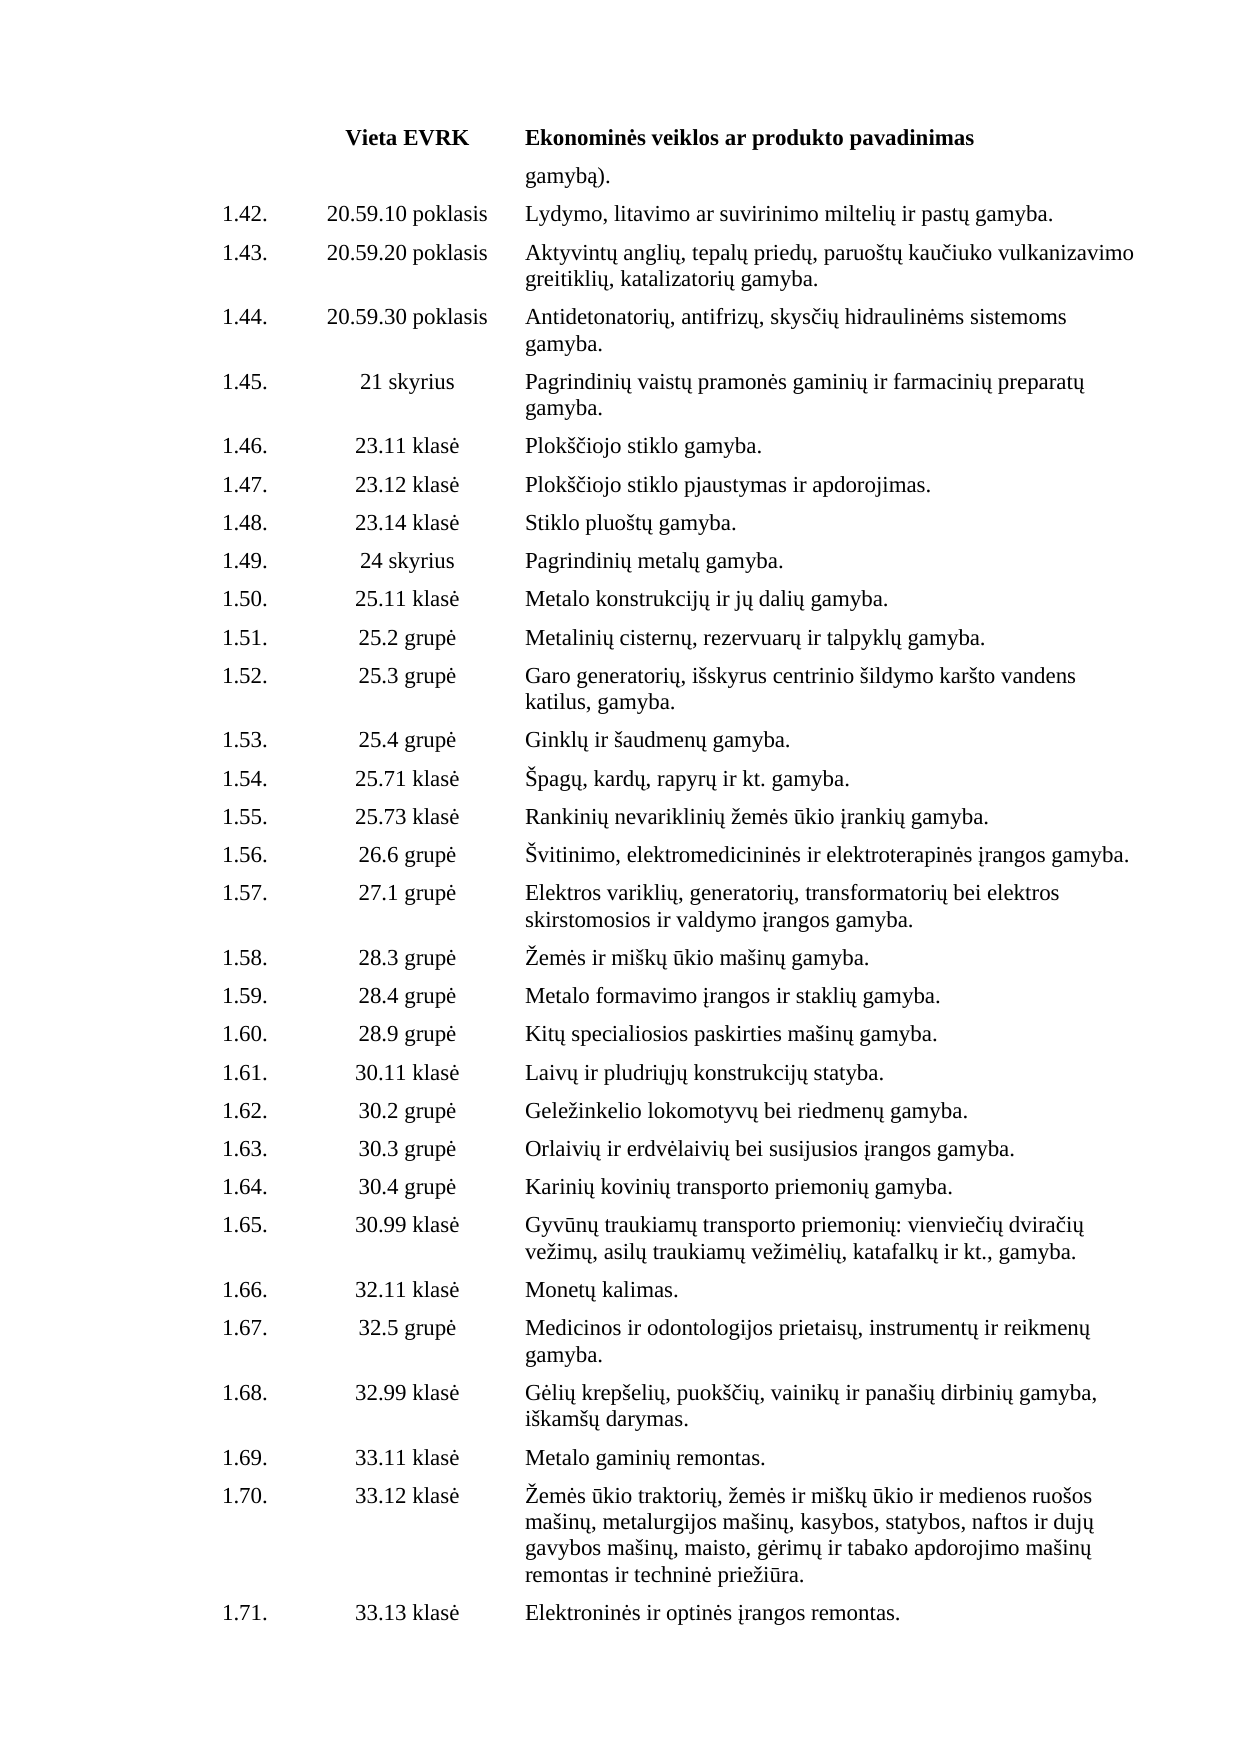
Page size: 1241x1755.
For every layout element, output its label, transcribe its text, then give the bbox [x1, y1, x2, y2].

table_cell Elektroninės ir optinės įrangos remontas. [514, 1593, 1151, 1631]
table_cell Laivų ir pludriųjų konstrukcijų statyba. [514, 1053, 1151, 1091]
table_cell Lydymo, litavimo ar suvirinimo miltelių ir pastų gamyba. [514, 195, 1151, 233]
table_cell Garo generatorių, išskyrus centrinio šildymo karšto vandens katilus, gamyba. [514, 656, 1151, 721]
table_cell 1.59. [189, 976, 301, 1014]
table_cell Metalo formavimo įrangos ir staklių gamyba. [514, 976, 1151, 1014]
table_cell 32.99 klasė [301, 1373, 513, 1438]
table_cell 1.51. [189, 618, 301, 656]
table_cell 30.4 grupė [301, 1168, 513, 1206]
table_cell 1.48. [189, 503, 301, 541]
table_cell Medicinos ir odontologijos prietaisų, instrumentų ir reikmenų gamyba. [514, 1309, 1151, 1373]
table_cell Pagrindinių metalų gamyba. [514, 541, 1151, 579]
table_cell 30.99 klasė [301, 1206, 513, 1270]
table_cell 1.67. [189, 1309, 301, 1373]
table_cell 25.2 grupė [301, 618, 513, 656]
table_cell 28.3 grupė [301, 938, 513, 976]
table_cell Elektros variklių, generatorių, transformatorių bei elektros skirstomosios ir valdymo įrangos gamyba. [514, 874, 1151, 938]
table_cell 1.54. [189, 759, 301, 797]
table_cell 1.53. [189, 721, 301, 759]
table_cell gamybą). [514, 156, 1151, 194]
table_cell 32.5 grupė [301, 1309, 513, 1373]
table_cell Kitų specialiosios paskirties mašinų gamyba. [514, 1015, 1151, 1053]
table_cell 23.12 klasė [301, 465, 513, 503]
table_cell Geležinkelio lokomotyvų bei riedmenų gamyba. [514, 1091, 1151, 1129]
table_cell 25.11 klasė [301, 580, 513, 618]
table_cell 1.56. [189, 835, 301, 873]
table_header Vieta EVRK [301, 118, 513, 156]
table_cell 1.50. [189, 580, 301, 618]
table_cell 28.4 grupė [301, 976, 513, 1014]
table_cell Ginklų ir šaudmenų gamyba. [514, 721, 1151, 759]
table_cell 25.73 klasė [301, 797, 513, 835]
table_cell 30.11 klasė [301, 1053, 513, 1091]
table_cell 20.59.30 poklasis [301, 298, 513, 362]
table_cell 1.46. [189, 427, 301, 465]
table_cell 20.59.20 poklasis [301, 233, 513, 297]
table_cell 1.63. [189, 1129, 301, 1167]
table_cell 28.9 grupė [301, 1015, 513, 1053]
table_cell 20.59.10 poklasis [301, 195, 513, 233]
table_cell Monetų kalimas. [514, 1270, 1151, 1308]
table_cell 25.4 grupė [301, 721, 513, 759]
table_cell 1.55. [189, 797, 301, 835]
table_cell 1.65. [189, 1206, 301, 1270]
table_cell 21 skyrius [301, 362, 513, 427]
table_cell 1.43. [189, 233, 301, 297]
table_cell Karinių kovinių transporto priemonių gamyba. [514, 1168, 1151, 1206]
table_cell 30.3 grupė [301, 1129, 513, 1167]
table_cell 1.52. [189, 656, 301, 721]
table_cell 1.69. [189, 1438, 301, 1476]
table_cell 1.68. [189, 1373, 301, 1438]
table_cell Aktyvintų anglių, tepalų priedų, paruoštų kaučiuko vulkanizavimo greitiklių, katalizatorių gamyba. [514, 233, 1151, 297]
table_cell Antidetonatorių, antifrizų, skysčių hidraulinėms sistemoms gamyba. [514, 298, 1151, 362]
table_cell Metalo konstrukcijų ir jų dalių gamyba. [514, 580, 1151, 618]
table_cell 25.3 grupė [301, 656, 513, 721]
table_cell Orlaivių ir erdvėlaivių bei susijusios įrangos gamyba. [514, 1129, 1151, 1167]
table_cell Plokščiojo stiklo gamyba. [514, 427, 1151, 465]
table_cell Špagų, kardų, rapyrų ir kt. gamyba. [514, 759, 1151, 797]
table_cell 1.47. [189, 465, 301, 503]
table_cell Gėlių krepšelių, puokščių, vainikų ir panašių dirbinių gamyba, iškamšų darymas. [514, 1373, 1151, 1438]
table_cell 32.11 klasė [301, 1270, 513, 1308]
table_cell [189, 156, 301, 194]
table_cell 1.66. [189, 1270, 301, 1308]
table_cell 1.64. [189, 1168, 301, 1206]
table_cell Žemės ūkio traktorių, žemės ir miškų ūkio ir medienos ruošos mašinų, metalurgijos mašinų, kasybos, statybos, naftos ir dujų gavybos mašinų, maisto, gėrimų ir tabako apdorojimo mašinų remontas ir techninė priežiūra. [514, 1476, 1151, 1593]
table_cell Pagrindinių vaistų pramonės gaminių ir farmacinių preparatų gamyba. [514, 362, 1151, 427]
table_cell 30.2 grupė [301, 1091, 513, 1129]
table_header [189, 118, 301, 156]
table_cell 27.1 grupė [301, 874, 513, 938]
table_cell 1.45. [189, 362, 301, 427]
table_cell 1.49. [189, 541, 301, 579]
table_cell Žemės ir miškų ūkio mašinų gamyba. [514, 938, 1151, 976]
table_cell 23.14 klasė [301, 503, 513, 541]
table_cell Gyvūnų traukiamų transporto priemonių: vienviečių dviračių vežimų, asilų traukiamų vežimėlių, katafalkų ir kt., gamyba. [514, 1206, 1151, 1270]
table_cell 1.44. [189, 298, 301, 362]
table_cell 1.60. [189, 1015, 301, 1053]
table_cell 33.13 klasė [301, 1593, 513, 1631]
table_cell 1.42. [189, 195, 301, 233]
table_cell 1.57. [189, 874, 301, 938]
table_cell Plokščiojo stiklo pjaustymas ir apdorojimas. [514, 465, 1151, 503]
table_cell Metalo gaminių remontas. [514, 1438, 1151, 1476]
table_cell 24 skyrius [301, 541, 513, 579]
table_cell 23.11 klasė [301, 427, 513, 465]
table_cell Švitinimo, elektromedicininės ir elektroterapinės įrangos gamyba. [514, 835, 1151, 873]
table_cell 26.6 grupė [301, 835, 513, 873]
table_cell 33.12 klasė [301, 1476, 513, 1593]
table_cell Metalinių cisternų, rezervuarų ir talpyklų gamyba. [514, 618, 1151, 656]
table_cell Rankinių nevariklinių žemės ūkio įrankių gamyba. [514, 797, 1151, 835]
table_cell 1.70. [189, 1476, 301, 1593]
table_cell 25.71 klasė [301, 759, 513, 797]
table_cell 33.11 klasė [301, 1438, 513, 1476]
table_cell 1.61. [189, 1053, 301, 1091]
table_cell Stiklo pluoštų gamyba. [514, 503, 1151, 541]
table_cell 1.58. [189, 938, 301, 976]
table_cell 1.71. [189, 1593, 301, 1631]
table_cell 1.62. [189, 1091, 301, 1129]
table_cell [301, 156, 513, 194]
table_header Ekonominės veiklos ar produkto pavadinimas [514, 118, 1151, 156]
